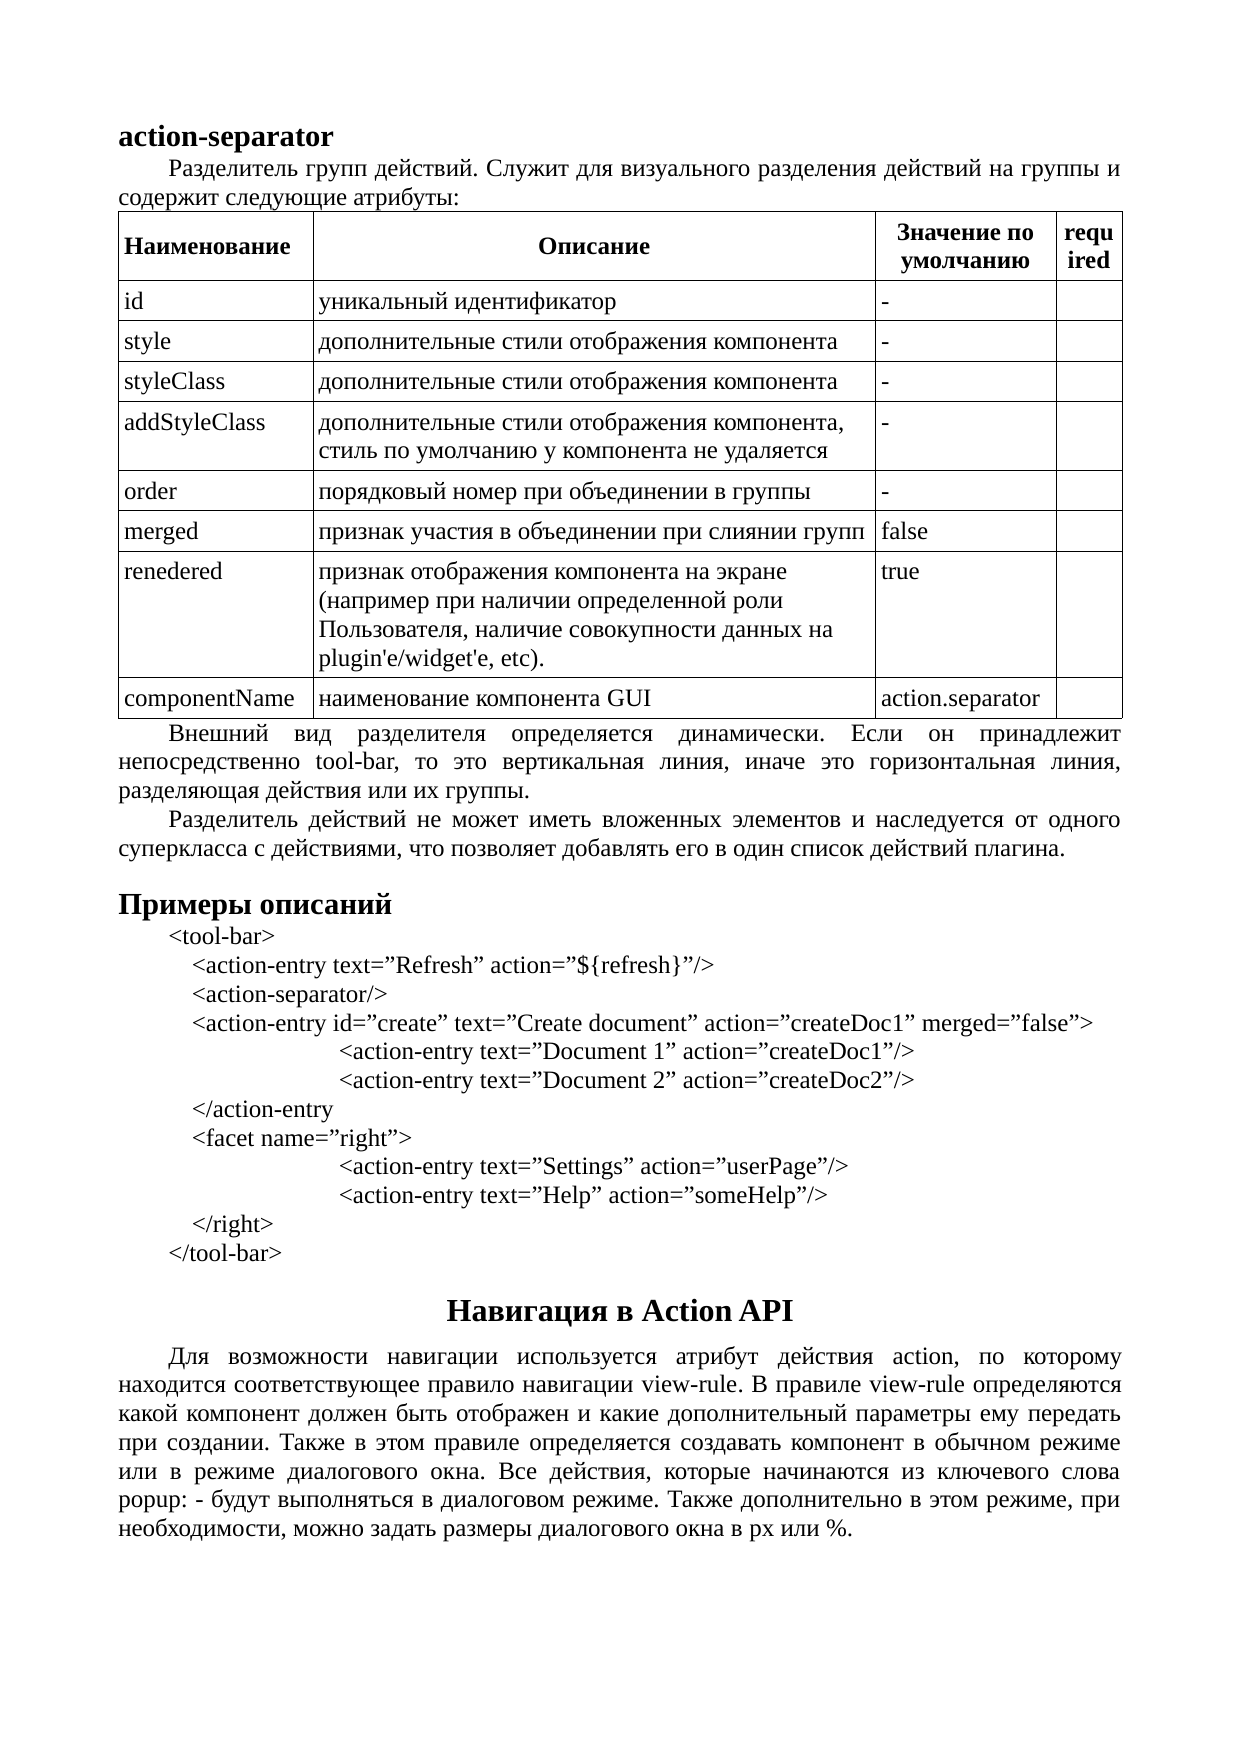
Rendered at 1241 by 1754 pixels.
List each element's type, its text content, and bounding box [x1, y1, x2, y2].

table_cell [1057, 321, 1122, 361]
table_cell [1057, 281, 1122, 320]
table_cell признак участия в объединении при слиянии групп [314, 511, 875, 551]
text </action-entry [118, 1094, 1122, 1123]
table_cell признак отображения компонента на экране (например при наличии определенной роли Пользователя, наличие совокупности данных на plugin'e/widget'e, etc). [314, 552, 875, 677]
table_cell componentName [119, 678, 313, 717]
table_cell merged [119, 511, 313, 551]
table_cell - [876, 402, 1056, 470]
table_cell styleClass [119, 362, 313, 401]
text <facet name=”right”> [118, 1123, 1122, 1151]
table_cell [1057, 471, 1122, 510]
subtitle Навигация в Action API [118, 1291, 1122, 1328]
text <action-entry text=”Help” action=”someHelp”/> [118, 1180, 1122, 1209]
table_cell дополнительные стили отображения компонента [314, 362, 875, 401]
text <tool-bar> [118, 921, 1122, 950]
table_cell порядковый номер при объединении в группы [314, 471, 875, 510]
table_cell наименование компонента GUI [314, 678, 875, 717]
table_cell - [876, 281, 1056, 320]
text </right> [118, 1209, 1122, 1238]
subtitle action-separator [118, 118, 1122, 153]
text <action-entry text=”Settings” action=”userPage”/> [118, 1151, 1122, 1180]
table_header required [1057, 212, 1122, 280]
table_cell [1057, 678, 1122, 717]
table_cell [1057, 552, 1122, 677]
table_cell order [119, 471, 313, 510]
text <action-entry text=”Document 2” action=”createDoc2”/> [118, 1065, 1122, 1094]
text <action-entry id=”create” text=”Create document” action=”createDoc1” merged=”false”> [118, 1008, 1122, 1036]
table_cell - [876, 471, 1056, 510]
table_cell action.separator [876, 678, 1056, 717]
table_cell true [876, 552, 1056, 677]
table_cell addStyleClass [119, 402, 313, 470]
table_cell [1057, 511, 1122, 551]
text <action-entry text=”Document 1” action=”createDoc1”/> [118, 1036, 1122, 1065]
table_header Наименование [119, 212, 313, 280]
table_cell [1057, 402, 1122, 470]
text Разделитель действий не может иметь вложенных элементов и наследуется от одного суперкласса с действиями, что позволяет добавлять его в один список действий плагина. [118, 804, 1122, 861]
text Разделитель групп действий. Служит для визуального разделения действий на группы и содержит следующие атрибуты: [118, 153, 1122, 211]
table_cell style [119, 321, 313, 361]
text Для возможности навигации используется атрибут действия action, по которому находится соответствующее правило навигации view-rule. В правиле view-rule определяются какой компонент должен быть отображен и какие дополнительный параметры ему передать при создании. Также в этом правиле определяется создавать компонент в обычном режиме или в режиме диалогового окна. Все действия, которые начинаются из ключевого слова popup: - будут выполняться в диалоговом режиме. Также дополнительно в этом режиме, при необходимости, можно задать размеры диалогового окна в px или %. [118, 1341, 1122, 1542]
text <action-separator/> [118, 979, 1122, 1008]
text Внешний вид разделителя определяется динамически. Если он принадлежит непосредственно tool-bar, то это вертикальная линия, иначе это горизонтальная линия, разделяющая действия или их группы. [118, 719, 1122, 804]
subtitle Примеры описаний [118, 886, 1122, 921]
table_header Описание [314, 212, 875, 280]
table_cell дополнительные стили отображения компонента [314, 321, 875, 361]
table_cell дополнительные стили отображения компонента, стиль по умолчанию у компонента не удаляется [314, 402, 875, 470]
table_header Значение по умолчанию [876, 212, 1056, 280]
table_cell [1057, 362, 1122, 401]
table_cell id [119, 281, 313, 320]
table_cell - [876, 362, 1056, 401]
table_cell уникальный идентификатор [314, 281, 875, 320]
table_cell - [876, 321, 1056, 361]
table_cell renedered [119, 552, 313, 677]
text <action-entry text=”Refresh” action=”${refresh}”/> [118, 950, 1122, 979]
text </tool-bar> [118, 1238, 1122, 1266]
table_cell false [876, 511, 1056, 551]
